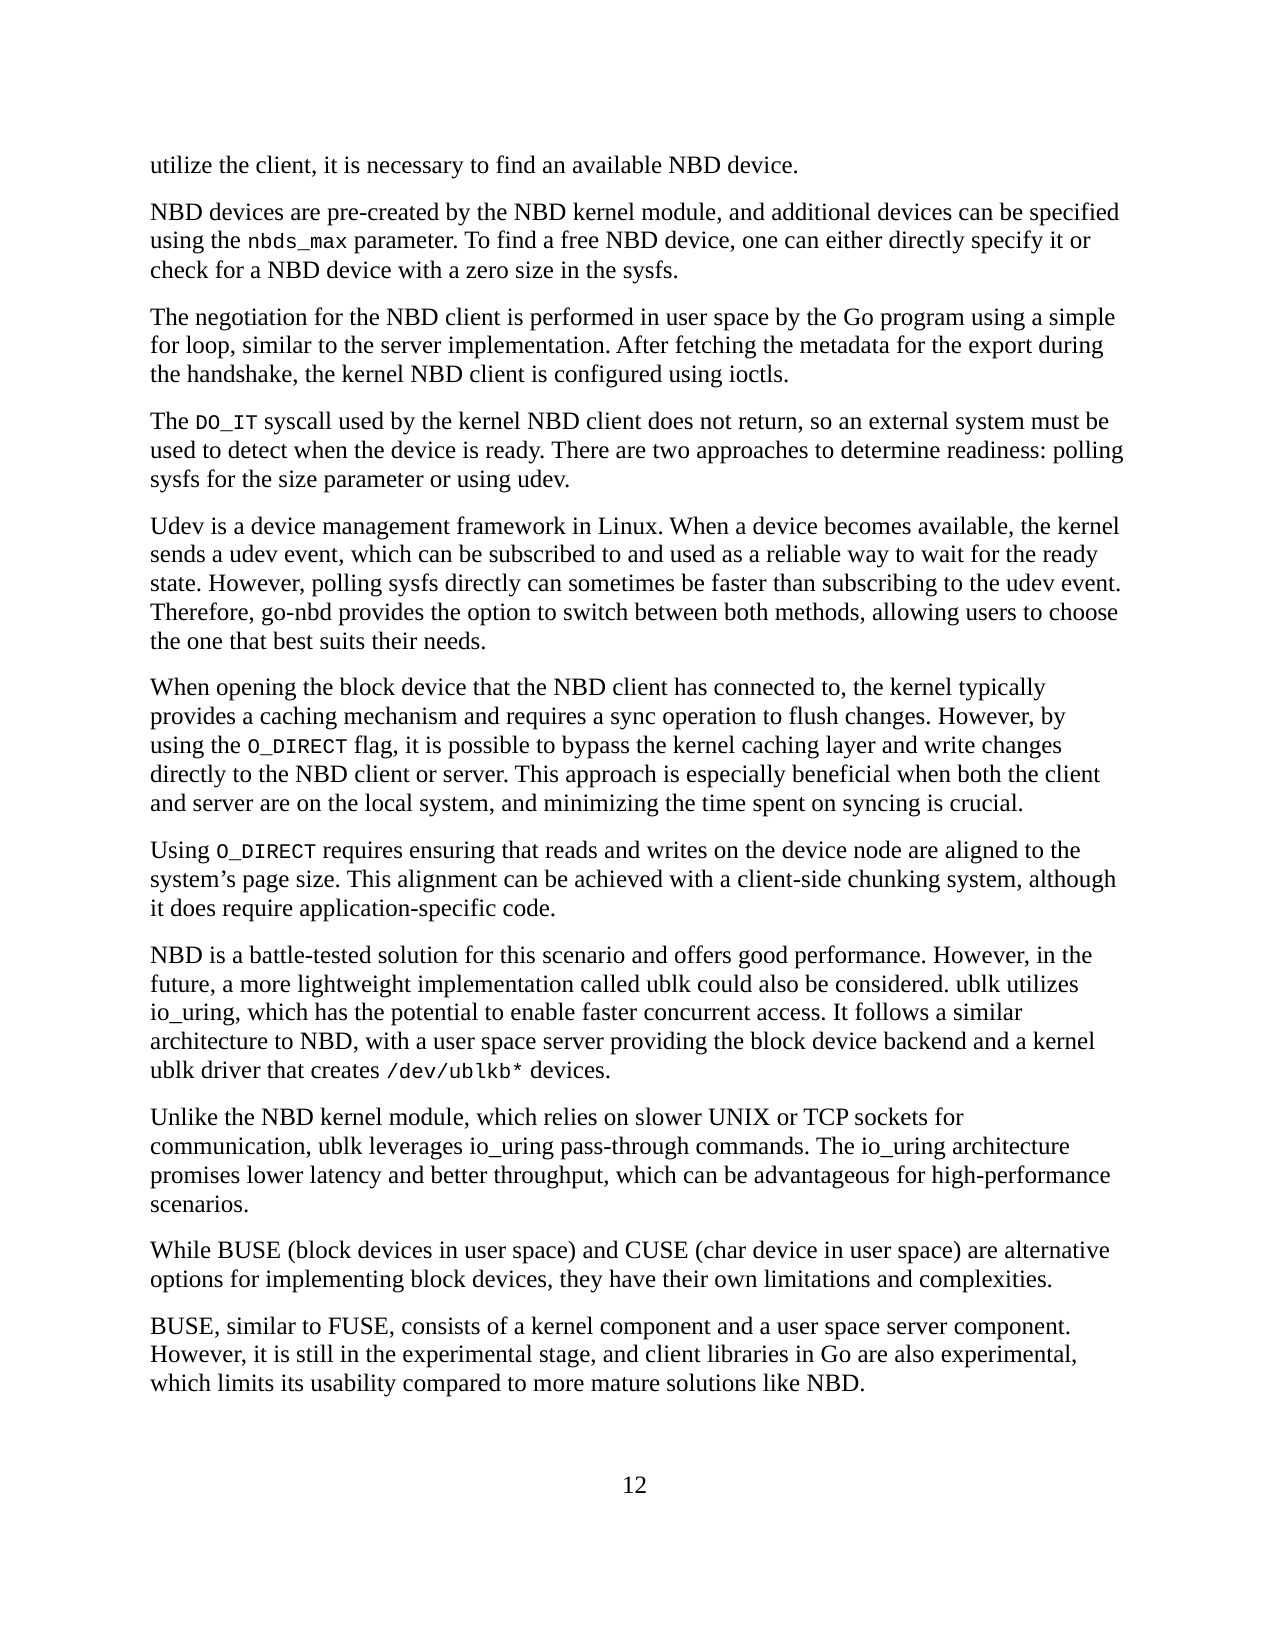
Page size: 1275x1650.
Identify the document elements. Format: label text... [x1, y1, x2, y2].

text While BUSE (block devices in user space) and CUSE (char device in user space) are alternative options for implementing block devices, they have their own limitations and complexities. [150, 1235, 1125, 1293]
text The negotiation for the NBD client is performed in user space by the Go program using a simple for loop, similar to the server implementation. After fetching the metadata for the export during the handshake, the kernel NBD client is configured using ioctls. [150, 302, 1125, 388]
text Unlike the NBD kernel module, which relies on slower UNIX or TCP sockets for communication, ublk leverages io_uring pass-through commands. The io_uring architecture promises lower latency and better throughput, which can be advantageous for high-performance scenarios. [150, 1102, 1125, 1217]
text Using O_DIRECT requires ensuring that reads and writes on the device node are aligned to the system’s page size. This alignment can be achieved with a client-side chunking system, although it does require application-specific code. [150, 835, 1125, 922]
text NBD is a battle-tested solution for this scenario and offers good performance. However, in the future, a more lightweight implementation called ublk could also be considered. ublk utilizes io_uring, which has the potential to enable faster concurrent access. It follows a similar architecture to NBD, with a user space server providing the block device backend and a kernel ublk driver that creates /dev/ublkb* devices. [150, 940, 1125, 1084]
text The DO_IT syscall used by the kernel NBD client does not return, so an external system must be used to detect when the device is ready. There are two approaches to determine readiness: polling sysfs for the size parameter or using udev. [150, 406, 1125, 493]
text When opening the block device that the NBD client has connected to, the kernel typically provides a caching mechanism and requires a sync operation to flush changes. However, by using the O_DIRECT flag, it is possible to bypass the kernel caching layer and write changes directly to the NBD client or server. This approach is especially beneficial when both the client and server are on the local system, and minimizing the time spent on syncing is crucial. [150, 672, 1125, 817]
text NBD devices are pre-created by the NBD kernel module, and additional devices can be specified using the nbds_max parameter. To find a free NBD device, one can either directly specify it or check for a NBD device with a zero size in the sysfs. [150, 197, 1125, 284]
text utilize the client, it is necessary to find an available NBD device. [150, 150, 1125, 179]
text BUSE, similar to FUSE, consists of a kernel component and a user space server component. However, it is still in the experimental stage, and client libraries in Go are also experimental, which limits its usability compared to more mature solutions like NBD. [150, 1311, 1125, 1397]
text Udev is a device management framework in Linux. When a device becomes available, the kernel sends a udev event, which can be subscribed to and used as a reliable way to wait for the ready state. However, polling sysfs directly can sometimes be faster than subscribing to the udev event. Therefore, go-nbd provides the option to switch between both methods, allowing users to choose the one that best suits their needs. [150, 511, 1125, 654]
